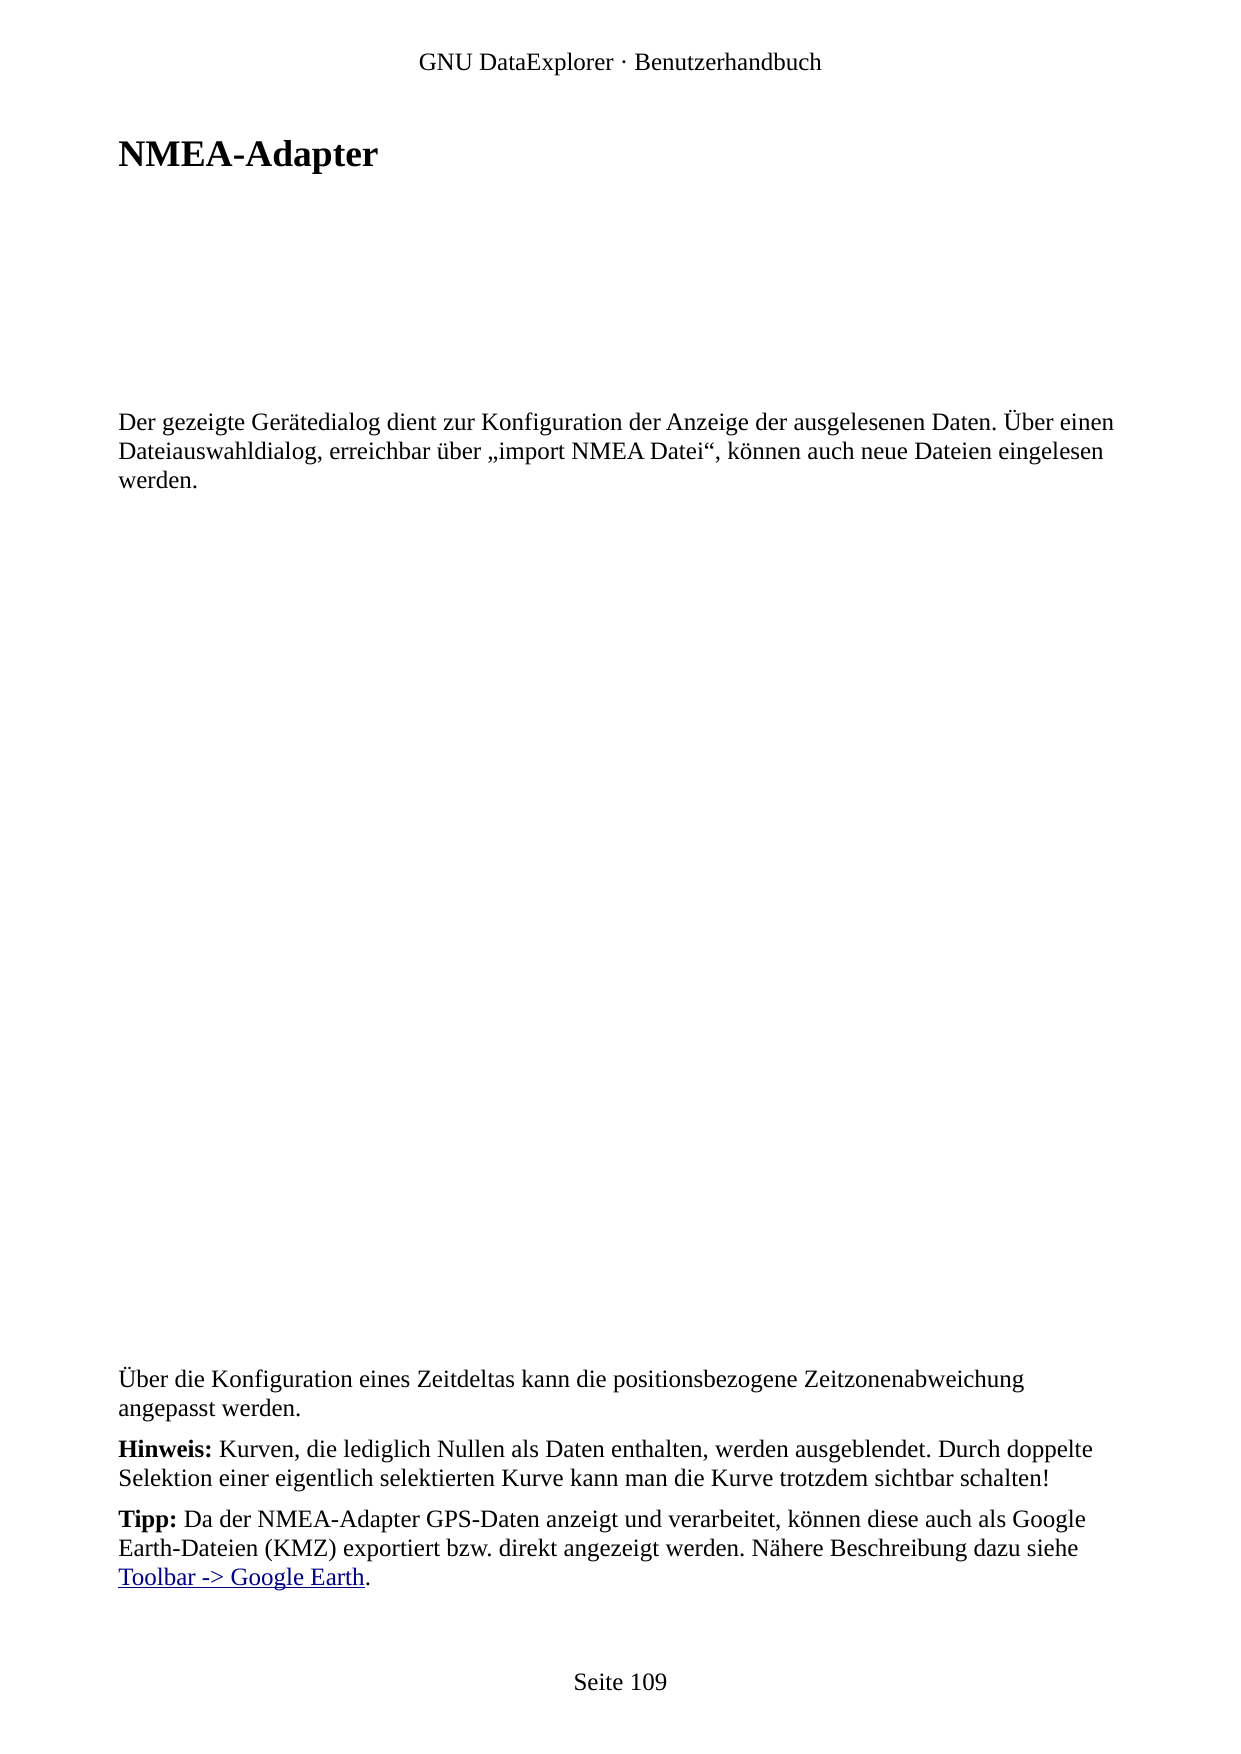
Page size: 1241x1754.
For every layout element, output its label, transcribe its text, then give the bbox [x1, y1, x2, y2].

subtitle NMEA-Adapter [118, 131, 1122, 174]
text Tipp: Da der NMEA-Adapter GPS-Daten anzeigt und verarbeitet, können diese auch als Google Earth-Dateien (KMZ) exportiert bzw. direkt angezeigt werden. Nähere Beschreibung dazu siehe Toolbar -> Google Earth. [118, 1504, 1122, 1590]
text Über die Konfiguration eines Zeitdeltas kann die positionsbezogene Zeitzonenabweichung angepasst werden. [118, 1364, 1122, 1422]
text Der gezeigte Gerätedialog dient zur Konfiguration der Anzeige der ausgelesenen Daten. Über einen Dateiauswahldialog, erreichbar über „import NMEA Datei“, können auch neue Dateien eingelesen werden. [118, 407, 1122, 493]
text Hinweis: Kurven, die lediglich Nullen als Daten enthalten, werden ausgeblendet. Durch doppelte Selektion einer eigentlich selektierten Kurve kann man die Kurve trotzdem sichtbar schalten! [118, 1434, 1122, 1492]
